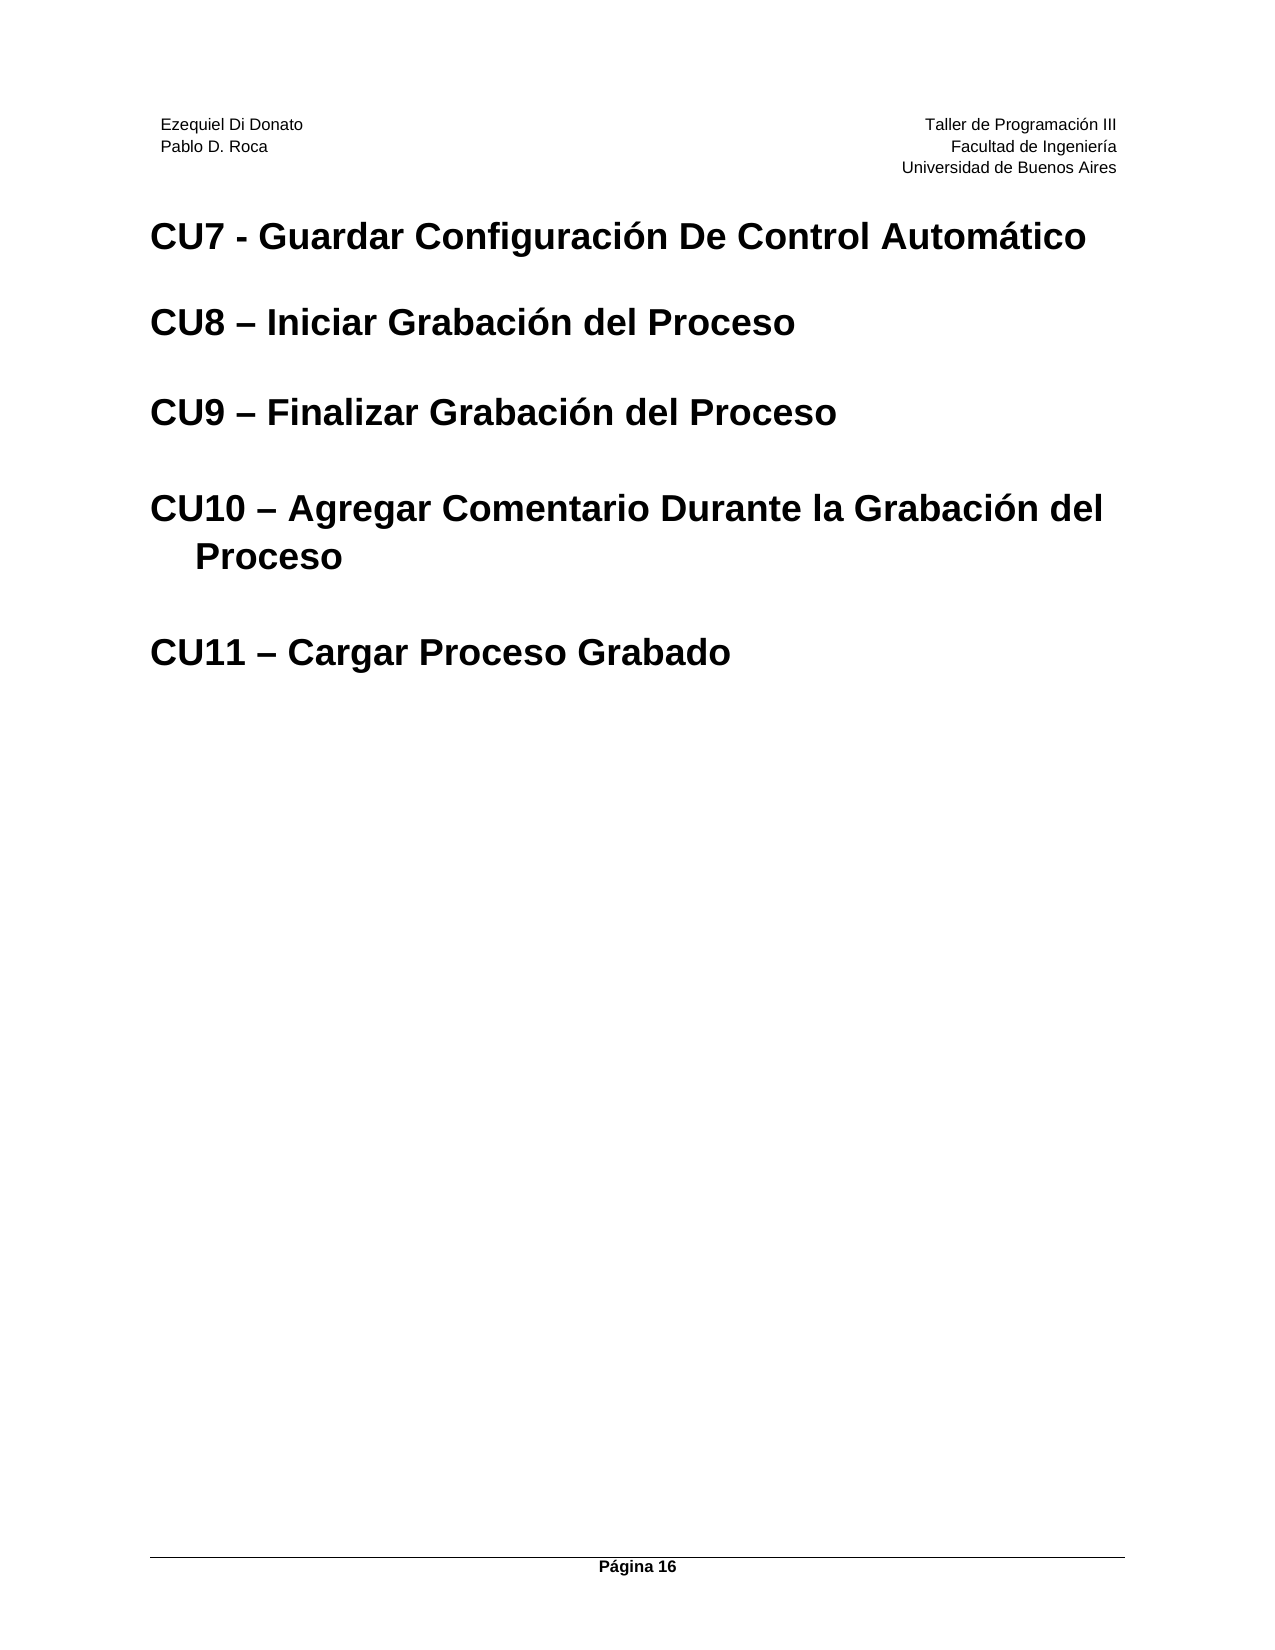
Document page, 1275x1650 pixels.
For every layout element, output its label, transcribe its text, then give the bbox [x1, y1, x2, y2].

subtitle CU11 – Cargar Proceso Grabado [150, 632, 1125, 673]
subtitle CU9 – Finalizar Grabación del Proceso [150, 391, 1125, 433]
subtitle CU7 - Guardar Configuración De Control Automático [150, 215, 1125, 257]
subtitle CU10 – Agregar Comentario Durante la Grabación del Proceso [150, 487, 1125, 577]
subtitle CU8 – Iniciar Grabación del Proceso [150, 301, 1125, 343]
